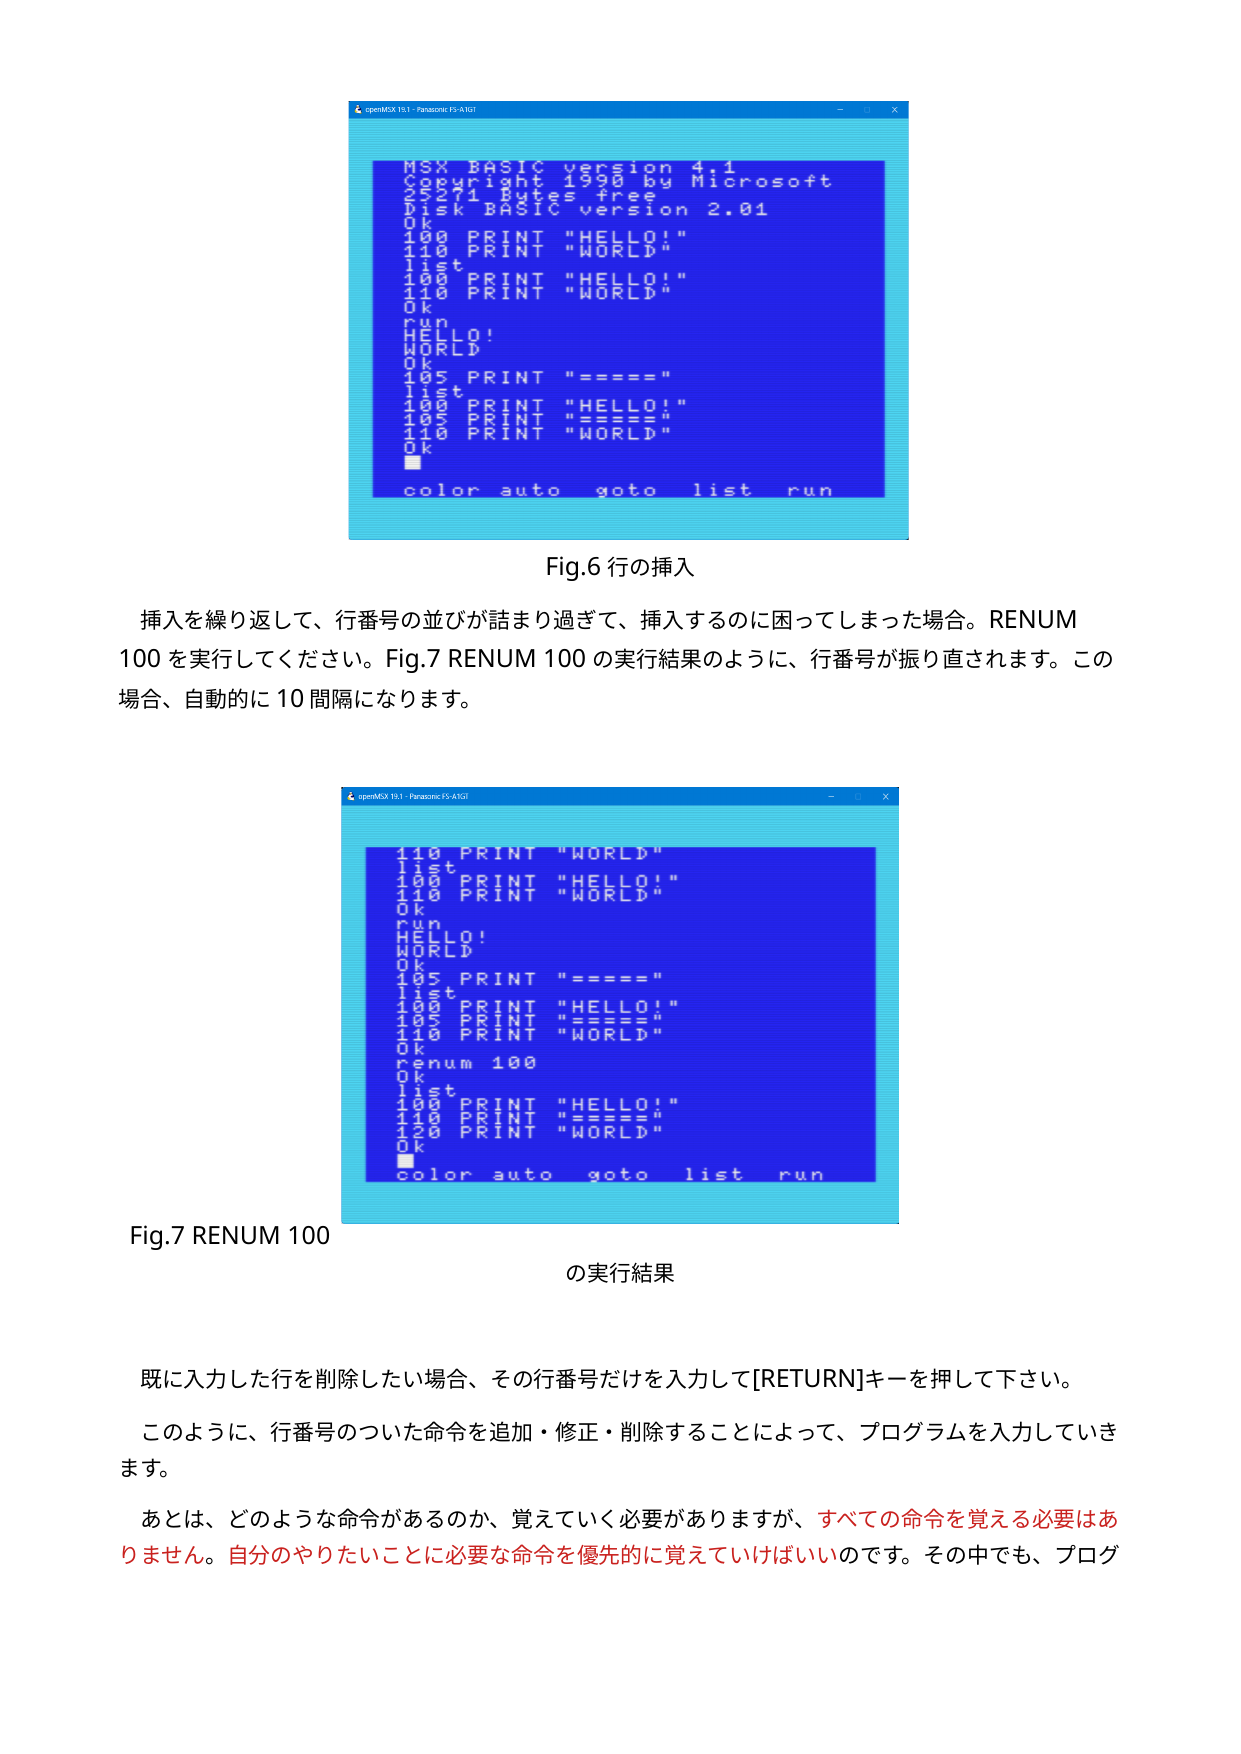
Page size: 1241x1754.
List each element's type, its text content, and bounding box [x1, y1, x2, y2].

text このように、行番号のついた命令を追加・修正・削除することによって、プログラムを入力していきます。 [118, 1415, 1122, 1483]
picture [348, 101, 909, 540]
picture [341, 787, 899, 1224]
text あとは、どのような命令があるのか、覚えていく必要がありますが、すべての命令を覚える必要はありません。自分のやりたいことに必要な命令を優先的に覚えていけばいいのです。その中でも、プログ [118, 1502, 1122, 1570]
text 既に入力した行を削除したい場合、その行番号だけを入力して[RETURN]キーを押して下さい。 [118, 1361, 1122, 1395]
text Fig.6 行の挿入 [118, 548, 1122, 582]
text 挿入を繰り返して、行番号の並びが詰まり過ぎて、挿入するのに困ってしまった場合。RENUM 100 を実行してください。Fig.7 RENUM 100 の実行結果のように、行番号が振り直されます。この場合、自動的に10間隔になります。 [118, 602, 1122, 714]
text Fig.7 RENUM 100 の実行結果 [118, 1218, 1122, 1288]
